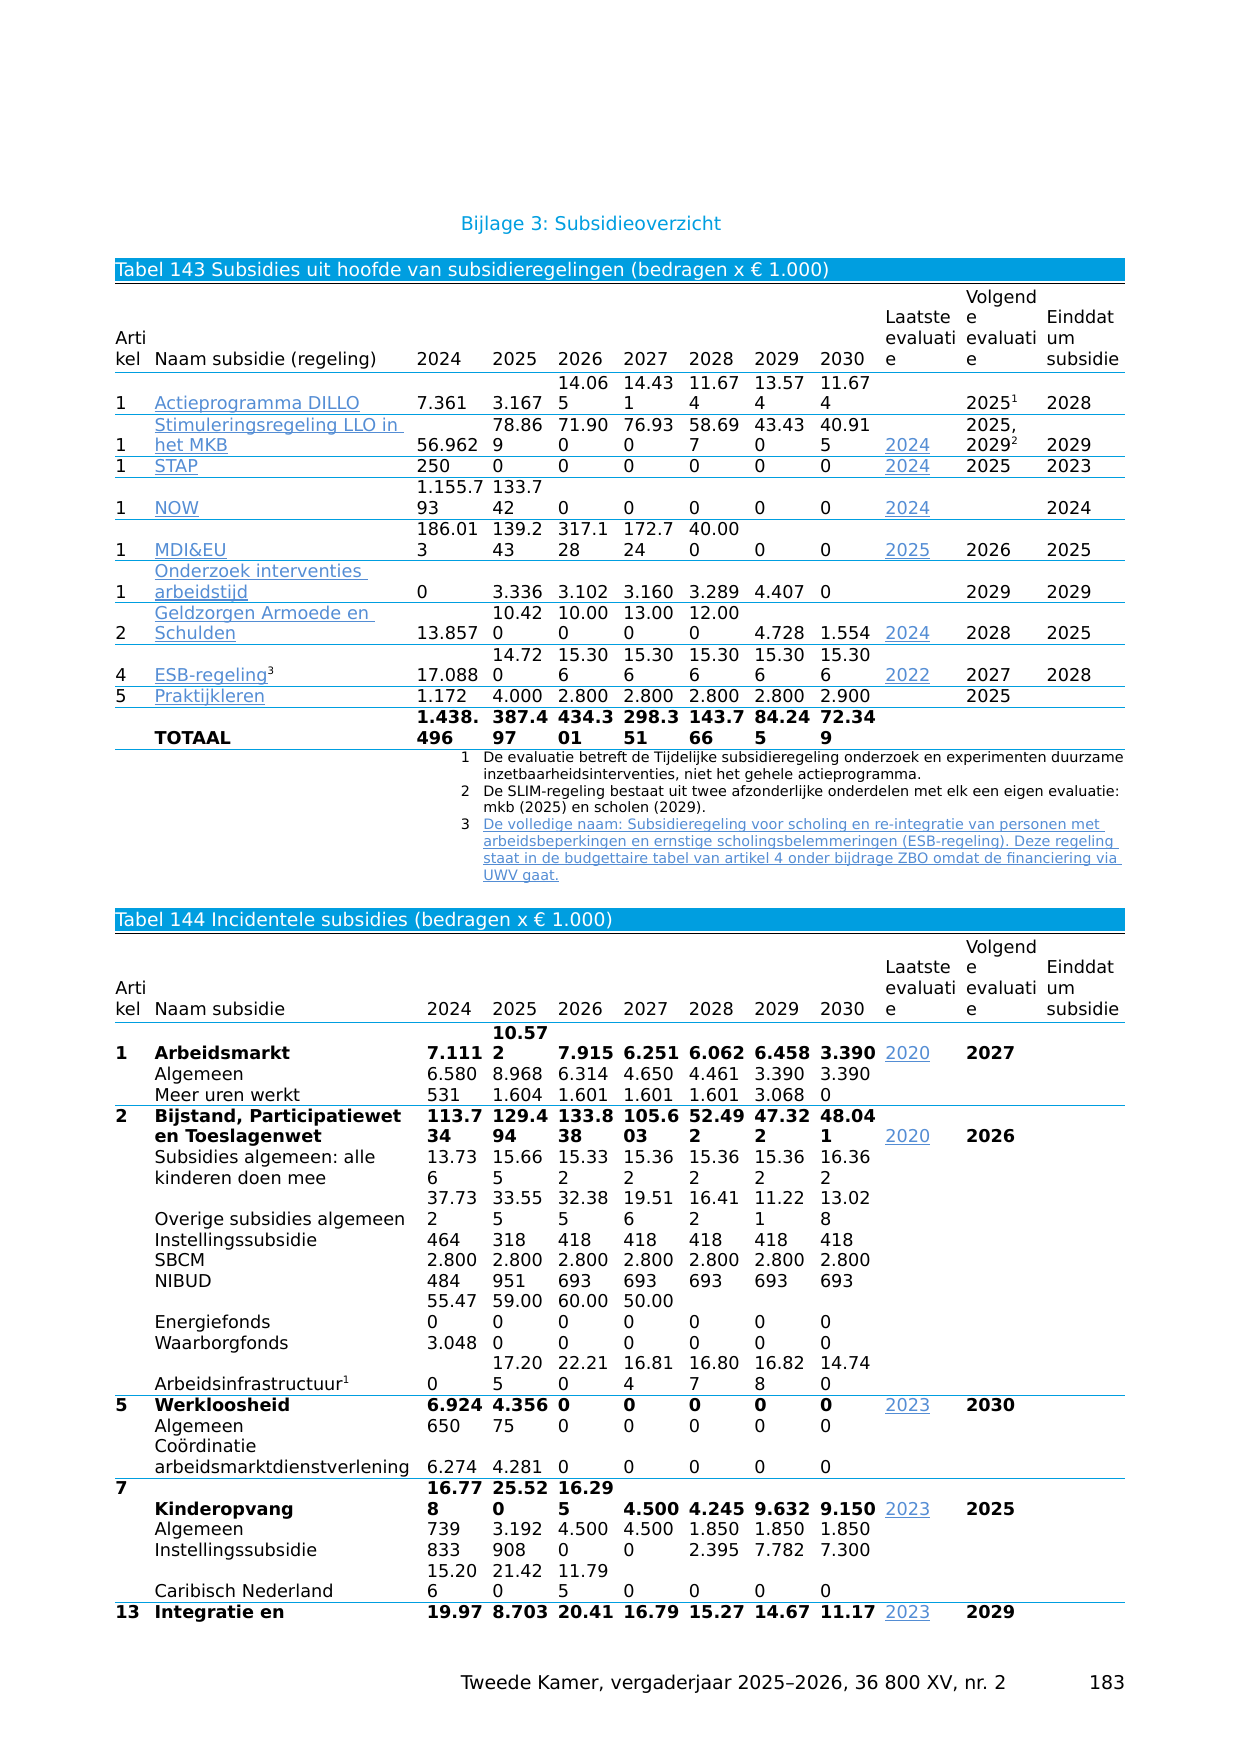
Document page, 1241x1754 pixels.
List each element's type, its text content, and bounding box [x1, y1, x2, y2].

table_cell 4.650 [620, 1064, 686, 1084]
table_cell 7.915 [555, 1023, 620, 1064]
table_cell 2022 [882, 645, 963, 686]
table_cell 2025 [1044, 603, 1125, 644]
table_cell 0 [686, 1396, 751, 1416]
table_cell 14.67 [751, 1603, 817, 1623]
table_cell 0 [555, 1540, 620, 1561]
table_cell 1.438.496 [414, 708, 489, 749]
table_cell [1044, 1519, 1125, 1540]
table_cell 2 [115, 1106, 151, 1147]
table_cell 0 [620, 1396, 686, 1416]
table_cell Laatste evaluatie [882, 934, 963, 1022]
table_cell 833 [424, 1540, 489, 1561]
table_cell 16.412 [686, 1188, 751, 1229]
table_cell 2028 [963, 603, 1043, 644]
table_cell 3.160 [620, 561, 686, 602]
table_cell 2.395 [686, 1540, 751, 1561]
table_cell 1 [115, 561, 151, 602]
table_cell 1.601 [620, 1085, 686, 1105]
table_cell 25.520 [489, 1479, 555, 1519]
table_cell 0 [817, 1416, 882, 1436]
table_cell [1044, 1106, 1125, 1147]
table_cell 464 [424, 1230, 489, 1250]
table_cell 2025 [882, 520, 963, 560]
table_cell [1044, 1291, 1125, 1333]
table_cell 16.79 [620, 1603, 686, 1623]
table_cell 15.306 [817, 645, 882, 686]
table_cell [882, 1353, 963, 1394]
table_cell 1 [115, 457, 151, 477]
table_cell 16.295 [555, 1479, 620, 1519]
list De SLIM-regeling bestaat uit twee afzonderlijke onderdelen met elk een eigen evaluatie: mkb (2025) en scholen (2029). [461, 783, 1125, 816]
table_cell 133.742 [489, 478, 555, 519]
table_cell 0 [620, 1416, 686, 1436]
table_cell 113.734 [424, 1106, 489, 1147]
table_cell 693 [817, 1271, 882, 1291]
table_cell 50.000 [620, 1291, 686, 1333]
table_cell 58.697 [686, 415, 751, 456]
table_cell [963, 1147, 1043, 1188]
table_cell 418 [686, 1230, 751, 1250]
table_cell Instellingssubsidie [151, 1230, 424, 1250]
table_cell Naam subsidie (regeling) [151, 284, 413, 372]
table_cell 75 [489, 1416, 555, 1436]
table_cell [882, 373, 963, 414]
table_cell 2.800 [555, 687, 620, 707]
table_cell 15.362 [751, 1147, 817, 1188]
table_cell [882, 1333, 963, 1353]
table_cell 317.128 [555, 520, 620, 560]
table_cell TOTAAL [151, 708, 413, 749]
table_cell 4.000 [489, 687, 555, 707]
table_cell 2025 [963, 457, 1043, 477]
table_cell 0 [555, 478, 620, 519]
table_cell 0 [620, 1540, 686, 1561]
table_cell 11.221 [751, 1188, 817, 1229]
table_cell 4.500 [620, 1479, 686, 1519]
table_cell [882, 1540, 963, 1561]
table_cell [882, 1250, 963, 1271]
table_cell MDI&EU [151, 520, 413, 560]
table_cell 2025, 20292 [963, 415, 1043, 456]
table_cell 739 [424, 1519, 489, 1540]
table_cell 650 [424, 1416, 489, 1436]
table_cell 0 [555, 1333, 620, 1353]
table_cell Caribisch Nederland [151, 1561, 424, 1602]
table_cell 2024 [882, 478, 963, 519]
table_cell 0 [817, 1333, 882, 1353]
table_cell 2020 [882, 1106, 963, 1147]
table_cell 133.838 [555, 1106, 620, 1147]
table_cell [882, 1291, 963, 1333]
table_cell 11.17 [817, 1603, 882, 1623]
table_cell 14.740 [817, 1353, 882, 1394]
table_cell 298.351 [620, 708, 686, 749]
table_cell 13.574 [751, 373, 817, 414]
table_cell 693 [686, 1271, 751, 1291]
table_cell 2026 [555, 934, 620, 1022]
table_cell 16.807 [686, 1353, 751, 1394]
table_cell 3.068 [751, 1085, 817, 1105]
table_cell Meer uren werkt [151, 1085, 424, 1105]
table_cell Artikel [115, 284, 151, 372]
table_cell 4.281 [489, 1436, 555, 1477]
table_cell 2024 [1044, 478, 1125, 519]
table_cell 2029 [751, 284, 817, 372]
table_cell 0 [686, 1291, 751, 1333]
table_cell [115, 1230, 151, 1250]
table_cell [1044, 1023, 1125, 1064]
table_cell 0 [620, 457, 686, 477]
table_cell Overige subsidies algemeen [151, 1188, 424, 1229]
list De evaluatie betreft de Tijdelijke subsidieregeling onderzoek en experimenten duurzame inzetbaarheidsinterventies, niet het gehele actieprogramma. [461, 750, 1125, 783]
table_cell [115, 1519, 151, 1540]
table_cell 2024 [882, 457, 963, 477]
table_cell 4.500 [620, 1519, 686, 1540]
table_cell 2026 [555, 284, 620, 372]
table_cell [1044, 1250, 1125, 1271]
table_cell 693 [620, 1271, 686, 1291]
table_cell 2028 [686, 284, 751, 372]
table_cell 4.245 [686, 1479, 751, 1519]
table_cell 14.431 [620, 373, 686, 414]
table_cell 2029 [963, 1603, 1043, 1623]
table_cell 2029 [1044, 415, 1125, 456]
table_cell Subsidies algemeen: alle kinderen doen mee [151, 1147, 424, 1188]
list De volledige naam: Subsidieregeling voor scholing en re-integratie van personen met arbeidsbeperkingen en ernstige scholingsbelemmeringen (ESB-regeling). Deze regeling staat in de budgettaire tabel van artikel 4 onder bijdrage ZBO omdat de financiering via UWV gaat. [461, 816, 1125, 883]
table_cell [963, 1416, 1043, 1436]
table_cell Bijstand, Participatiewet en Toeslagenwet [151, 1106, 424, 1147]
table_cell Artikel [115, 934, 151, 1022]
table_cell [115, 1147, 151, 1188]
table_cell [882, 1271, 963, 1291]
table_cell Volgende evaluatie [963, 934, 1043, 1022]
table_cell 15.306 [751, 645, 817, 686]
table_cell 186.013 [414, 520, 489, 560]
table_cell 139.243 [489, 520, 555, 560]
table_cell [963, 1561, 1043, 1602]
table_cell 2.800 [620, 1250, 686, 1271]
table_cell 6.580 [424, 1064, 489, 1084]
table_cell 2025 [963, 1479, 1043, 1519]
table_cell 0 [751, 457, 817, 477]
table_cell Energiefonds [151, 1291, 424, 1333]
table_cell 2030 [963, 1396, 1043, 1416]
table_cell 4.728 [751, 603, 817, 644]
table_cell ESB-regeling3 [151, 645, 413, 686]
table_cell [1044, 1479, 1125, 1519]
table_cell 52.492 [686, 1106, 751, 1147]
table_cell 0 [817, 457, 882, 477]
table_cell SBCM [151, 1250, 424, 1271]
table_cell 693 [751, 1271, 817, 1291]
table_cell 14.065 [555, 373, 620, 414]
table_cell [882, 1147, 963, 1188]
table_cell 2025 [489, 284, 555, 372]
table_cell 1.604 [489, 1085, 555, 1105]
table_cell [882, 561, 963, 602]
table_cell Algemeen [151, 1519, 424, 1540]
table_cell 318 [489, 1230, 555, 1250]
table_cell 15.27 [686, 1603, 751, 1623]
table_cell 2028 [1044, 645, 1125, 686]
table_cell 3.390 [751, 1064, 817, 1084]
table_cell 1.155.793 [414, 478, 489, 519]
table_cell 37.732 [424, 1188, 489, 1229]
table_cell 2024 [882, 415, 963, 456]
table_cell 531 [424, 1085, 489, 1105]
table_cell 0 [555, 1396, 620, 1416]
table_cell 2025 [963, 687, 1043, 707]
table_cell 1.554 [817, 603, 882, 644]
table_cell 15.362 [686, 1147, 751, 1188]
table_cell 32.385 [555, 1188, 620, 1229]
table_cell 15.332 [555, 1147, 620, 1188]
table_cell Volgende evaluatie [963, 284, 1043, 372]
table_cell 21.420 [489, 1561, 555, 1602]
table_cell 16.814 [620, 1353, 686, 1394]
table_cell Einddatum subsidie [1044, 934, 1125, 1022]
table_cell [882, 1519, 963, 1540]
table_cell 4.356 [489, 1396, 555, 1416]
table_cell 105.603 [620, 1106, 686, 1147]
table_cell 2023 [882, 1396, 963, 1416]
table_cell 17.205 [489, 1353, 555, 1394]
table_cell 2024 [414, 284, 489, 372]
table_cell 129.494 [489, 1106, 555, 1147]
table_cell 5 [115, 1396, 151, 1416]
table_cell [115, 1085, 151, 1105]
table_cell 4.500 [555, 1519, 620, 1540]
table_cell 13.028 [817, 1188, 882, 1229]
table_cell 0 [686, 1561, 751, 1602]
table_cell [963, 1540, 1043, 1561]
table_cell 13.000 [620, 603, 686, 644]
table_cell 0 [489, 457, 555, 477]
table_cell 2.900 [817, 687, 882, 707]
table_cell 2027 [963, 1023, 1043, 1064]
table_cell 6.314 [555, 1064, 620, 1084]
table_cell 434.301 [555, 708, 620, 749]
table_cell 2023 [882, 1479, 963, 1519]
table_cell [115, 1561, 151, 1602]
table_cell 2.800 [751, 687, 817, 707]
table_cell 43.430 [751, 415, 817, 456]
table_cell 418 [555, 1230, 620, 1250]
table_cell [115, 1333, 151, 1353]
table_cell 418 [751, 1230, 817, 1250]
table_cell [882, 1085, 963, 1105]
table_cell 4.461 [686, 1064, 751, 1084]
table_cell 2.800 [817, 1250, 882, 1271]
table_cell 47.322 [751, 1106, 817, 1147]
table_cell 40.915 [817, 415, 882, 456]
table_cell 0 [686, 1436, 751, 1477]
table_cell [882, 708, 963, 749]
table_cell Algemeen [151, 1416, 424, 1436]
table_cell [963, 1064, 1043, 1084]
table_cell 7 [115, 1479, 151, 1519]
table_cell Laatste evaluatie [882, 284, 963, 372]
table_cell 13 [115, 1603, 151, 1623]
table_cell 6.062 [686, 1023, 751, 1064]
table_cell 250 [414, 457, 489, 477]
table_cell 6.924 [424, 1396, 489, 1416]
table_cell 16.778 [424, 1479, 489, 1519]
table_cell 60.000 [555, 1291, 620, 1333]
table_cell 1.601 [686, 1085, 751, 1105]
table_cell 20251 [963, 373, 1043, 414]
table_cell 7.782 [751, 1540, 817, 1561]
table_cell 0 [555, 1436, 620, 1477]
table_cell Naam subsidie [151, 934, 424, 1022]
table_cell 2026 [963, 520, 1043, 560]
table_cell [1044, 1396, 1125, 1416]
table_cell Onderzoek interventies arbeidstijd [151, 561, 413, 602]
table_cell 2.800 [424, 1250, 489, 1271]
table_cell 1 [115, 415, 151, 456]
table_cell 56.962 [414, 415, 489, 456]
table_cell 14.720 [489, 645, 555, 686]
table_cell Actieprogramma DILLO [151, 373, 413, 414]
table_cell 0 [817, 561, 882, 602]
table_cell [882, 1561, 963, 1602]
table_cell [963, 1188, 1043, 1229]
table_cell [963, 1271, 1043, 1291]
table_cell Integratie en [151, 1603, 424, 1623]
table_cell 15.306 [686, 645, 751, 686]
table_cell 19.97 [424, 1603, 489, 1623]
table_cell 2027 [963, 645, 1043, 686]
table_cell [882, 1416, 963, 1436]
table_cell 3.192 [489, 1519, 555, 1540]
table_cell 0 [751, 1396, 817, 1416]
table_cell 2029 [1044, 561, 1125, 602]
table_cell 11.674 [686, 373, 751, 414]
table_cell 59.000 [489, 1291, 555, 1333]
table_cell [1044, 1603, 1125, 1623]
table_cell 48.041 [817, 1106, 882, 1147]
table_cell [882, 687, 963, 707]
table_cell [1044, 1436, 1125, 1477]
table_cell 2023 [1044, 457, 1125, 477]
table_cell 15.306 [620, 645, 686, 686]
table_cell 0 [686, 1416, 751, 1436]
table_cell 8.968 [489, 1064, 555, 1084]
table_cell 0 [620, 1333, 686, 1353]
table_cell 484 [424, 1271, 489, 1291]
table_cell 143.766 [686, 708, 751, 749]
table_cell Instellingssubsidie [151, 1540, 424, 1561]
table_cell 78.869 [489, 415, 555, 456]
table_cell 15.665 [489, 1147, 555, 1188]
table_cell [115, 1250, 151, 1271]
table_cell 2028 [686, 934, 751, 1022]
table_cell [963, 1291, 1043, 1333]
table_cell 1 [115, 373, 151, 414]
table_cell 0 [817, 1396, 882, 1416]
table_cell 16.362 [817, 1147, 882, 1188]
table_cell [115, 708, 151, 749]
table_cell 0 [620, 478, 686, 519]
table_cell 4 [115, 645, 151, 686]
table_cell 11.795 [555, 1561, 620, 1602]
table_cell 418 [817, 1230, 882, 1250]
table_cell [115, 1540, 151, 1561]
table_cell [115, 1271, 151, 1291]
table_cell 2.800 [686, 687, 751, 707]
table_cell 17.088 [414, 645, 489, 686]
table_cell 16.828 [751, 1353, 817, 1394]
table_cell 1 [115, 1023, 151, 1064]
table_cell 0 [686, 1333, 751, 1353]
title Bijlage 3: Subsidieoverzicht [461, 213, 1125, 235]
table_cell 2023 [882, 1603, 963, 1623]
table_cell 2.800 [686, 1250, 751, 1271]
table_cell Geldzorgen Armoede en Schulden [151, 603, 413, 644]
table_cell 84.245 [751, 708, 817, 749]
table_cell Stimuleringsregeling LLO in het MKB [151, 415, 413, 456]
table_cell 0 [424, 1353, 489, 1394]
table_cell [882, 1188, 963, 1229]
table_cell 6.458 [751, 1023, 817, 1064]
table_cell Kinderopvang [151, 1479, 424, 1519]
table_cell NOW [151, 478, 413, 519]
table_cell [115, 1436, 151, 1477]
table_cell STAP [151, 457, 413, 477]
table_cell 0 [686, 457, 751, 477]
table_cell [1044, 1271, 1125, 1291]
table_cell 908 [489, 1540, 555, 1561]
table_cell 3.390 [817, 1023, 882, 1064]
table_cell [882, 1436, 963, 1477]
table_cell [1044, 1230, 1125, 1250]
table_cell 0 [817, 1561, 882, 1602]
table_cell 2.800 [489, 1250, 555, 1271]
table_cell 0 [817, 1085, 882, 1105]
table_cell 2026 [963, 1106, 1043, 1147]
table_cell 3.289 [686, 561, 751, 602]
table_cell 0 [620, 1561, 686, 1602]
table_cell 7.300 [817, 1540, 882, 1561]
table_cell 0 [751, 1291, 817, 1333]
table_cell 11.674 [817, 373, 882, 414]
table_cell 15.362 [620, 1147, 686, 1188]
table_cell 1.850 [751, 1519, 817, 1540]
table_cell [1044, 708, 1125, 749]
table_cell 2 [115, 603, 151, 644]
table_cell [963, 1085, 1043, 1105]
table_cell 10.572 [489, 1023, 555, 1064]
table_cell 0 [817, 1436, 882, 1477]
table_cell [963, 708, 1043, 749]
table_cell [963, 1250, 1043, 1271]
table_cell 7.111 [424, 1023, 489, 1064]
table_cell 3.048 [424, 1333, 489, 1353]
table_cell 0 [817, 1291, 882, 1333]
table_cell 0 [751, 478, 817, 519]
table_cell 2.800 [555, 1250, 620, 1271]
table_cell 418 [620, 1230, 686, 1250]
table_cell [882, 1230, 963, 1250]
table_cell 55.470 [424, 1291, 489, 1333]
table_cell 9.632 [751, 1479, 817, 1519]
table_cell 1 [115, 520, 151, 560]
table_cell 1 [115, 478, 151, 519]
table_cell 0 [751, 1436, 817, 1477]
table_cell 0 [751, 520, 817, 560]
table_cell 19.516 [620, 1188, 686, 1229]
table_cell 0 [555, 1416, 620, 1436]
table_cell 2020 [882, 1023, 963, 1064]
table_cell 5 [115, 687, 151, 707]
table_cell 2025 [489, 934, 555, 1022]
table_cell 76.930 [620, 415, 686, 456]
table_cell 2027 [620, 934, 686, 1022]
table_cell [115, 1353, 151, 1394]
table_cell [1044, 1147, 1125, 1188]
table_cell [1044, 1333, 1125, 1353]
table_cell 2030 [817, 934, 882, 1022]
table_cell 2025 [1044, 520, 1125, 560]
table_cell 7.361 [414, 373, 489, 414]
table_cell 72.349 [817, 708, 882, 749]
table_cell Einddatum subsidie [1044, 284, 1125, 372]
table_cell Waarborgfonds [151, 1333, 424, 1353]
table_cell [882, 1064, 963, 1084]
table_cell 0 [751, 1561, 817, 1602]
table_cell Arbeidsmarkt [151, 1023, 424, 1064]
table_cell 15.306 [555, 645, 620, 686]
table_cell 9.150 [817, 1479, 882, 1519]
table_cell 3.167 [489, 373, 555, 414]
table_cell 6.274 [424, 1436, 489, 1477]
table_cell 1.850 [817, 1519, 882, 1540]
table_cell 0 [555, 457, 620, 477]
table_cell 10.000 [555, 603, 620, 644]
table_cell 1.601 [555, 1085, 620, 1105]
table_cell 1.172 [414, 687, 489, 707]
table_cell [963, 1333, 1043, 1353]
table_cell [1044, 1353, 1125, 1394]
table_cell Algemeen [151, 1064, 424, 1084]
table_cell 387.497 [489, 708, 555, 749]
table_cell 693 [555, 1271, 620, 1291]
table_cell [1044, 1064, 1125, 1084]
table_cell [115, 1291, 151, 1333]
table_cell Coördinatie arbeidsmarktdienstverlening [151, 1436, 424, 1477]
table_cell 0 [751, 1416, 817, 1436]
table_cell 13.857 [414, 603, 489, 644]
table_cell [1044, 1416, 1125, 1436]
table_cell [1044, 687, 1125, 707]
table_cell [963, 1353, 1043, 1394]
table_cell NIBUD [151, 1271, 424, 1291]
table_cell 2028 [1044, 373, 1125, 414]
table_cell 33.555 [489, 1188, 555, 1229]
table_cell [1044, 1540, 1125, 1561]
table_cell 172.724 [620, 520, 686, 560]
table_cell 40.000 [686, 520, 751, 560]
table_cell 0 [686, 478, 751, 519]
table_cell 2027 [620, 284, 686, 372]
table_cell 22.210 [555, 1353, 620, 1394]
table_cell 0 [751, 1333, 817, 1353]
table_cell 2029 [751, 934, 817, 1022]
table_cell 0 [817, 520, 882, 560]
table_cell [115, 1416, 151, 1436]
table_cell 0 [620, 1436, 686, 1477]
table_cell 12.000 [686, 603, 751, 644]
table_cell 2029 [963, 561, 1043, 602]
table_cell [115, 1064, 151, 1084]
table_cell 1.850 [686, 1519, 751, 1540]
table_cell [963, 1519, 1043, 1540]
table_cell 2.800 [751, 1250, 817, 1271]
table_cell [1044, 1188, 1125, 1229]
table_cell 2024 [424, 934, 489, 1022]
table_cell 6.251 [620, 1023, 686, 1064]
table_cell 0 [414, 561, 489, 602]
table_cell 3.390 [817, 1064, 882, 1084]
table_cell 13.736 [424, 1147, 489, 1188]
table_cell [115, 1188, 151, 1229]
table_cell [963, 1230, 1043, 1250]
table_cell [963, 478, 1043, 519]
table_cell 4.407 [751, 561, 817, 602]
table_cell Praktijkleren [151, 687, 413, 707]
table_cell 15.206 [424, 1561, 489, 1602]
table_cell 0 [489, 1333, 555, 1353]
table_cell 951 [489, 1271, 555, 1291]
table_cell 8.703 [489, 1603, 555, 1623]
table_cell [1044, 1085, 1125, 1105]
table_cell 20.41 [555, 1603, 620, 1623]
table_cell 2024 [882, 603, 963, 644]
table_cell 10.420 [489, 603, 555, 644]
table_cell [1044, 1561, 1125, 1602]
table_cell 3.102 [555, 561, 620, 602]
table_cell 2030 [817, 284, 882, 372]
table_cell 3.336 [489, 561, 555, 602]
table_cell Arbeidsinfrastructuur1 [151, 1353, 424, 1394]
table_cell 71.900 [555, 415, 620, 456]
table_cell Werkloosheid [151, 1396, 424, 1416]
table_cell [963, 1436, 1043, 1477]
table_cell 0 [817, 478, 882, 519]
table_cell 2.800 [620, 687, 686, 707]
